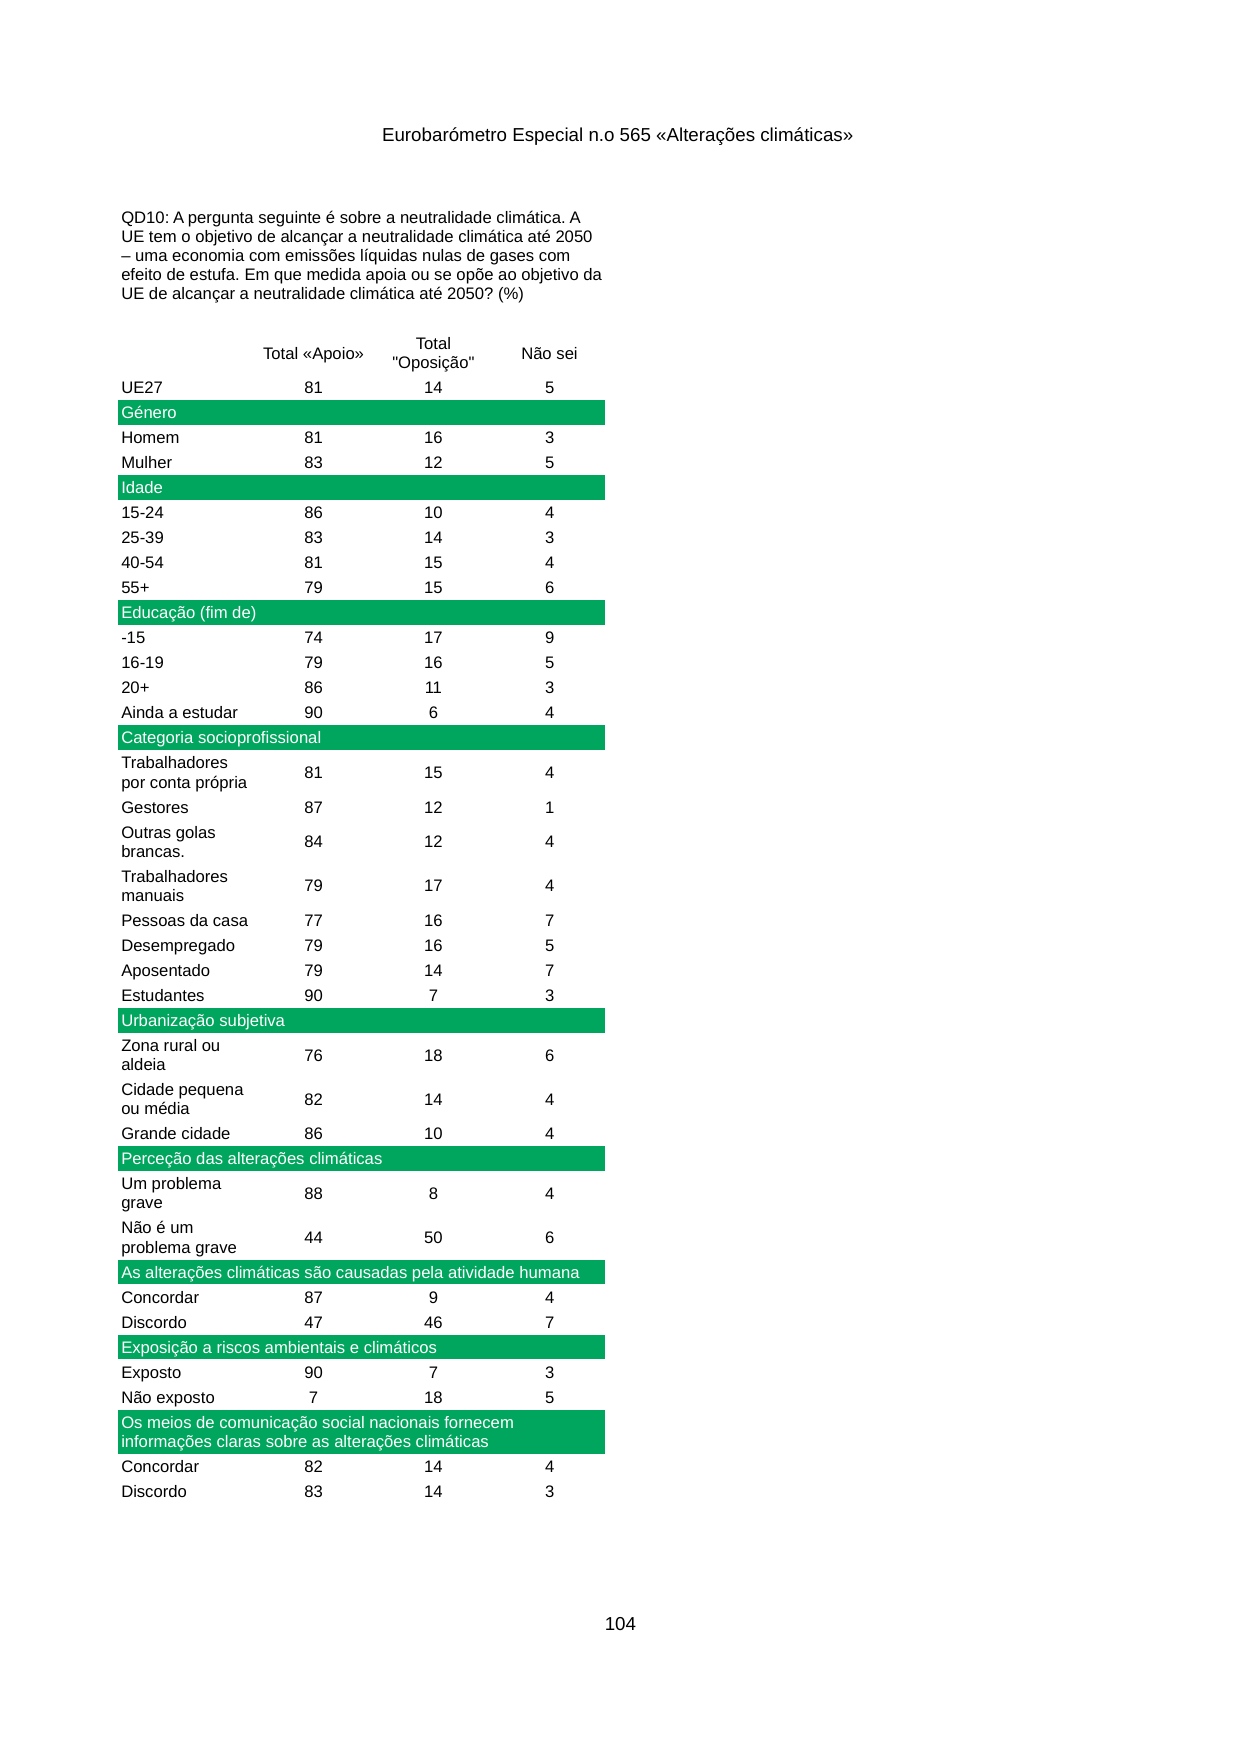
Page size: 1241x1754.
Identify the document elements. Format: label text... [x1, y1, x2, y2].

table_cell Total «Apoio» [254, 331, 373, 375]
table_cell 16 [373, 650, 493, 675]
table_cell Gestores [118, 795, 253, 819]
table_cell 14 [373, 1479, 493, 1504]
table_cell 3 [493, 1360, 605, 1384]
table_cell 81 [254, 425, 373, 450]
table_cell Categoria socioprofissional [118, 725, 605, 750]
table_cell Desempregado [118, 933, 253, 958]
table_cell 18 [373, 1033, 493, 1077]
table_cell Estudantes [118, 983, 253, 1008]
table_cell Não é um problema grave [118, 1215, 253, 1259]
table_cell Discordo [118, 1479, 253, 1504]
table_cell 86 [254, 675, 373, 700]
table_cell 4 [493, 1077, 605, 1121]
table_cell Aposentado [118, 958, 253, 983]
table_cell 15 [373, 550, 493, 575]
table_cell 15-24 [118, 500, 253, 525]
table_cell Trabalhadores por conta própria [118, 750, 253, 794]
table_cell 7 [493, 908, 605, 933]
table_cell 5 [493, 375, 605, 400]
table_cell 79 [254, 864, 373, 908]
table_cell 90 [254, 1360, 373, 1384]
table_cell 81 [254, 750, 373, 794]
table_cell 5 [493, 450, 605, 475]
table_cell 4 [493, 1121, 605, 1146]
table_cell 4 [493, 1171, 605, 1215]
table_cell Grande cidade [118, 1121, 253, 1146]
table_cell As alterações climáticas são causadas pela atividade humana [118, 1260, 605, 1284]
table_cell [254, 306, 373, 331]
table_cell 84 [254, 820, 373, 864]
table_cell 3 [493, 1479, 605, 1504]
table_cell Exposição a riscos ambientais e climáticos [118, 1335, 605, 1359]
table_cell 16 [373, 908, 493, 933]
table_cell 10 [373, 1121, 493, 1146]
table_cell 4 [493, 820, 605, 864]
table_cell 14 [373, 1077, 493, 1121]
table_cell -15 [118, 625, 253, 650]
table_cell 4 [493, 700, 605, 725]
table_cell 18 [373, 1385, 493, 1409]
table_cell 25-39 [118, 525, 253, 550]
table_cell 10 [373, 500, 493, 525]
table_cell 12 [373, 820, 493, 864]
table_cell Outras golas brancas. [118, 820, 253, 864]
table_cell Concordar [118, 1454, 253, 1479]
table_cell 3 [493, 675, 605, 700]
table_cell Discordo [118, 1310, 253, 1334]
table_cell 15 [373, 575, 493, 600]
table_cell 82 [254, 1454, 373, 1479]
table_cell 50 [373, 1215, 493, 1259]
table_cell Idade [118, 475, 605, 500]
table_cell 8 [373, 1171, 493, 1215]
table_cell 3 [493, 425, 605, 450]
table_cell 4 [493, 1454, 605, 1479]
table_cell 20+ [118, 675, 253, 700]
table_cell 4 [493, 864, 605, 908]
table_cell 14 [373, 1454, 493, 1479]
table_cell Educação (fim de) [118, 600, 605, 625]
table_cell 79 [254, 958, 373, 983]
table_cell 17 [373, 864, 493, 908]
table_header QD10: A pergunta seguinte é sobre a neutralidade climática. A UE tem o objetivo de alcançar a neutralidade climática até 2050 – uma economia com emissões líquidas nulas de gases com efeito de estufa. Em que medida apoia ou se opõe ao objetivo da UE de alcançar a neutralidade climática até 2050? (%) [118, 205, 605, 306]
table_cell 12 [373, 795, 493, 819]
table_cell Zona rural ou aldeia [118, 1033, 253, 1077]
table_cell 14 [373, 958, 493, 983]
table_cell 81 [254, 550, 373, 575]
table_cell 6 [493, 575, 605, 600]
table_cell 46 [373, 1310, 493, 1334]
table_cell 14 [373, 375, 493, 400]
table_cell 7 [373, 983, 493, 1008]
table_cell 7 [493, 1310, 605, 1334]
table_cell 4 [493, 750, 605, 794]
table_cell 11 [373, 675, 493, 700]
table_cell 4 [493, 500, 605, 525]
table_cell 77 [254, 908, 373, 933]
table_cell 5 [493, 933, 605, 958]
table_cell 79 [254, 650, 373, 675]
table_cell UE27 [118, 375, 253, 400]
table_cell Exposto [118, 1360, 253, 1384]
table_cell 47 [254, 1310, 373, 1334]
table_cell 5 [493, 1385, 605, 1409]
table_cell 16 [373, 425, 493, 450]
table_cell Cidade pequena ou média [118, 1077, 253, 1121]
table_cell Urbanização subjetiva [118, 1008, 605, 1033]
table_cell 76 [254, 1033, 373, 1077]
table_cell 83 [254, 450, 373, 475]
table_cell 82 [254, 1077, 373, 1121]
table_cell 5 [493, 650, 605, 675]
table_cell Trabalhadores manuais [118, 864, 253, 908]
table_cell 55+ [118, 575, 253, 600]
table_cell 83 [254, 1479, 373, 1504]
table_cell 6 [493, 1033, 605, 1077]
table_cell Perceção das alterações climáticas [118, 1146, 605, 1171]
table_cell 83 [254, 525, 373, 550]
table_cell 87 [254, 1285, 373, 1309]
table_cell 79 [254, 575, 373, 600]
table_cell 7 [373, 1360, 493, 1384]
table_cell Pessoas da casa [118, 908, 253, 933]
table_cell Os meios de comunicação social nacionais fornecem informações claras sobre as alterações climáticas [118, 1410, 605, 1454]
table_cell 86 [254, 500, 373, 525]
table_cell 9 [373, 1285, 493, 1309]
table_cell 74 [254, 625, 373, 650]
table_cell Homem [118, 425, 253, 450]
table_cell 16-19 [118, 650, 253, 675]
table_cell 88 [254, 1171, 373, 1215]
table_cell Concordar [118, 1285, 253, 1309]
table_cell 17 [373, 625, 493, 650]
table_cell 15 [373, 750, 493, 794]
table_cell 3 [493, 983, 605, 1008]
table_cell 6 [373, 700, 493, 725]
table_cell 9 [493, 625, 605, 650]
table_cell 3 [493, 525, 605, 550]
table_cell Mulher [118, 450, 253, 475]
table_cell 90 [254, 700, 373, 725]
table_cell 7 [254, 1385, 373, 1409]
table_cell 4 [493, 1285, 605, 1309]
table_cell 40-54 [118, 550, 253, 575]
table_cell [373, 306, 493, 331]
table_cell 12 [373, 450, 493, 475]
table_cell 6 [493, 1215, 605, 1259]
table_cell 79 [254, 933, 373, 958]
table_cell Não exposto [118, 1385, 253, 1409]
table_cell Ainda a estudar [118, 700, 253, 725]
table_cell 44 [254, 1215, 373, 1259]
table_cell 86 [254, 1121, 373, 1146]
table_cell Género [118, 400, 605, 425]
table_cell 16 [373, 933, 493, 958]
table_cell [493, 306, 605, 331]
table_cell Não sei [493, 331, 605, 375]
table_cell 81 [254, 375, 373, 400]
table_cell 87 [254, 795, 373, 819]
table_cell [118, 306, 253, 331]
table_cell 14 [373, 525, 493, 550]
table_cell 7 [493, 958, 605, 983]
table_cell [118, 331, 253, 375]
table_cell 90 [254, 983, 373, 1008]
table_cell 4 [493, 550, 605, 575]
table_cell 1 [493, 795, 605, 819]
table_cell Um problema grave [118, 1171, 253, 1215]
table_cell Total "Oposição" [373, 331, 493, 375]
